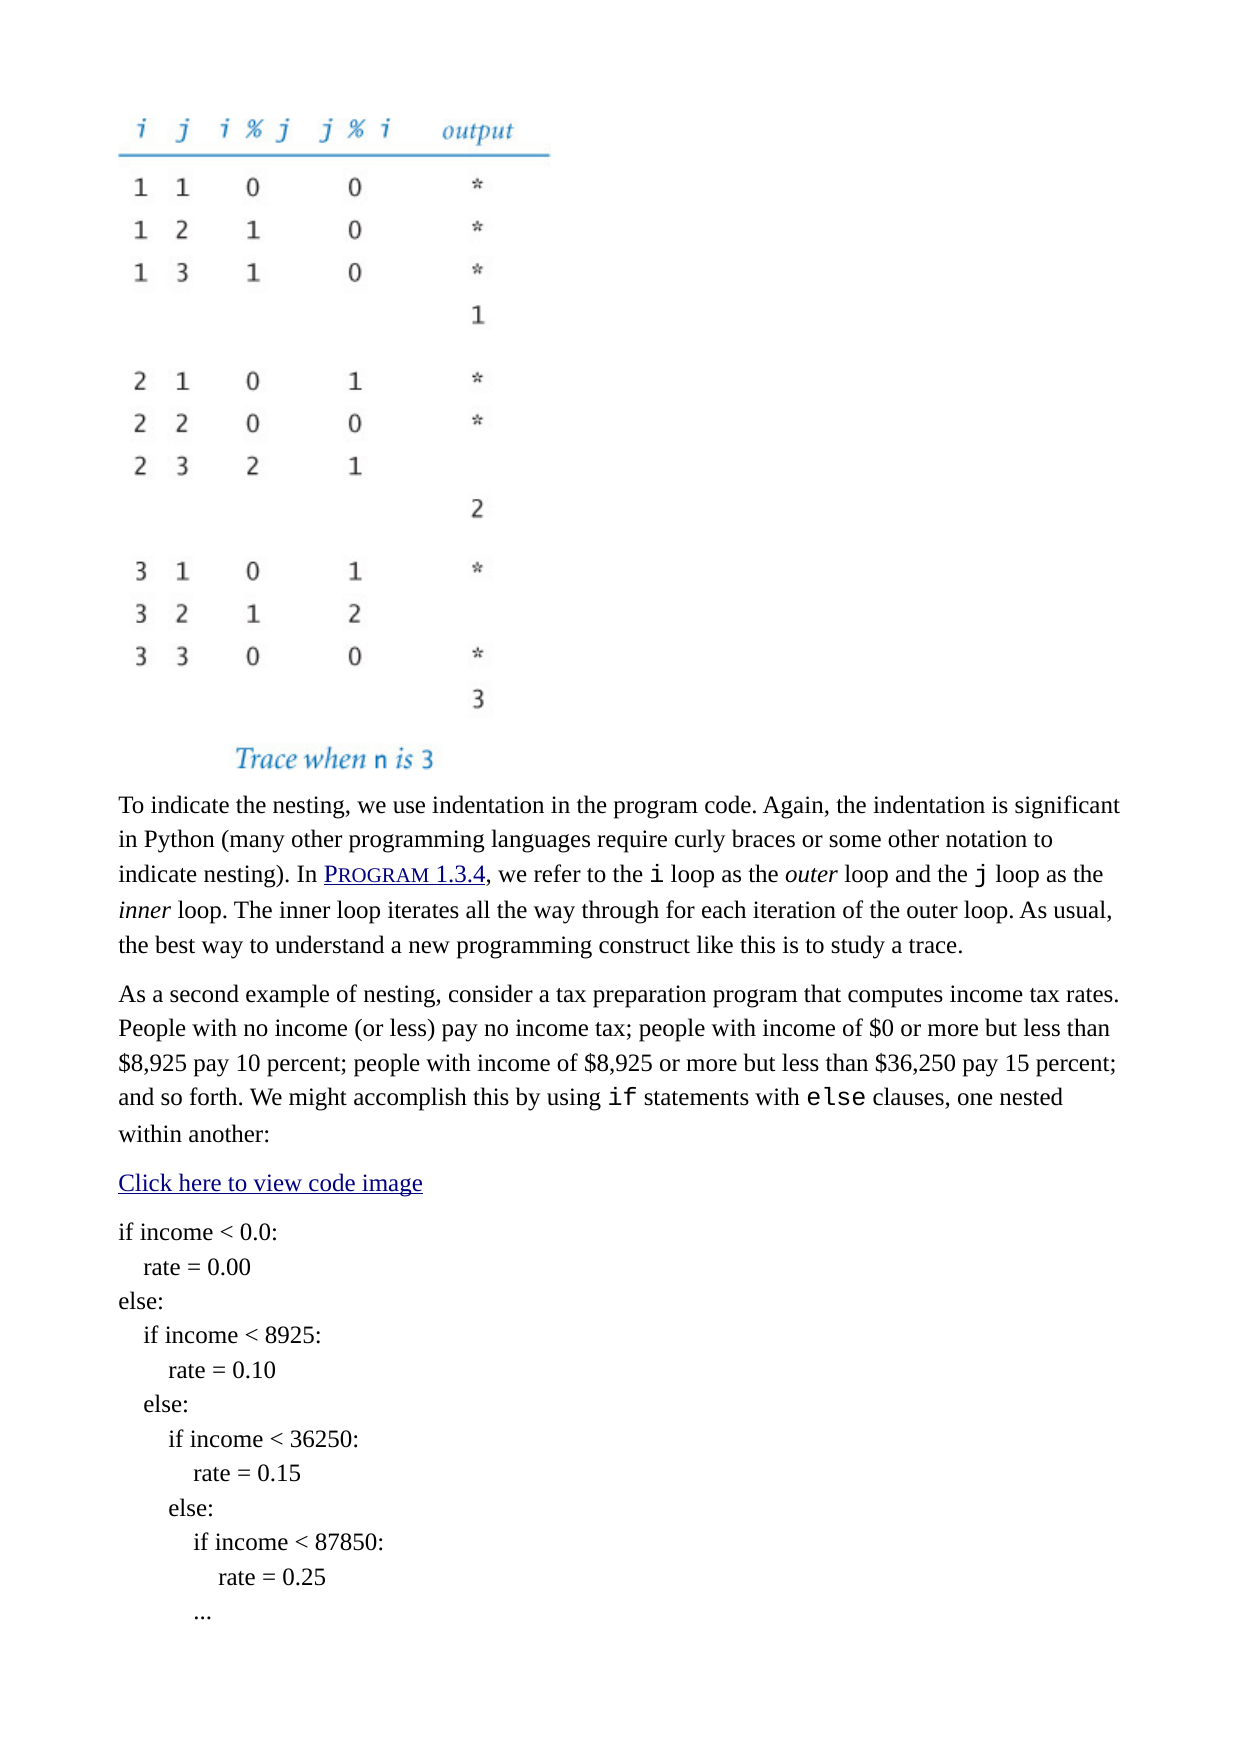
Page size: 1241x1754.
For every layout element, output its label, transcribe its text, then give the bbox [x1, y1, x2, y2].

text As a second example of nesting, consider a tax preparation program that computes income tax rates. People with no income (or less) pay no income tax; people with income of $0 or more but less than $8,925 pay 10 percent; people with income of $8,925 or more but less than $36,250 pay 15 percent; and so forth. We might accomplish this by using if statements with else clauses, one nested within another: [118, 979, 1122, 1148]
text if income < 0.0: rate = 0.00 else: if income < 8925: rate = 0.10 else: if income < 36250: rate = 0.15 else: if income < 87850: rate = 0.25 ... [118, 1217, 1122, 1625]
text To indicate the nesting, we use indentation in the program code. Again, the indentation is significant in Python (many other programming languages require curly braces or some other notation to indicate nesting). In PROGRAM 1.3.4, we refer to the i loop as the outer loop and the j loop as the inner loop. The inner loop iterates all the way through for each iteration of the outer loop. As usual, the best way to understand a new programming construct like this is to study a trace. [118, 790, 1122, 959]
text Click here to view code image [118, 1168, 1122, 1197]
picture [118, 118, 551, 770]
